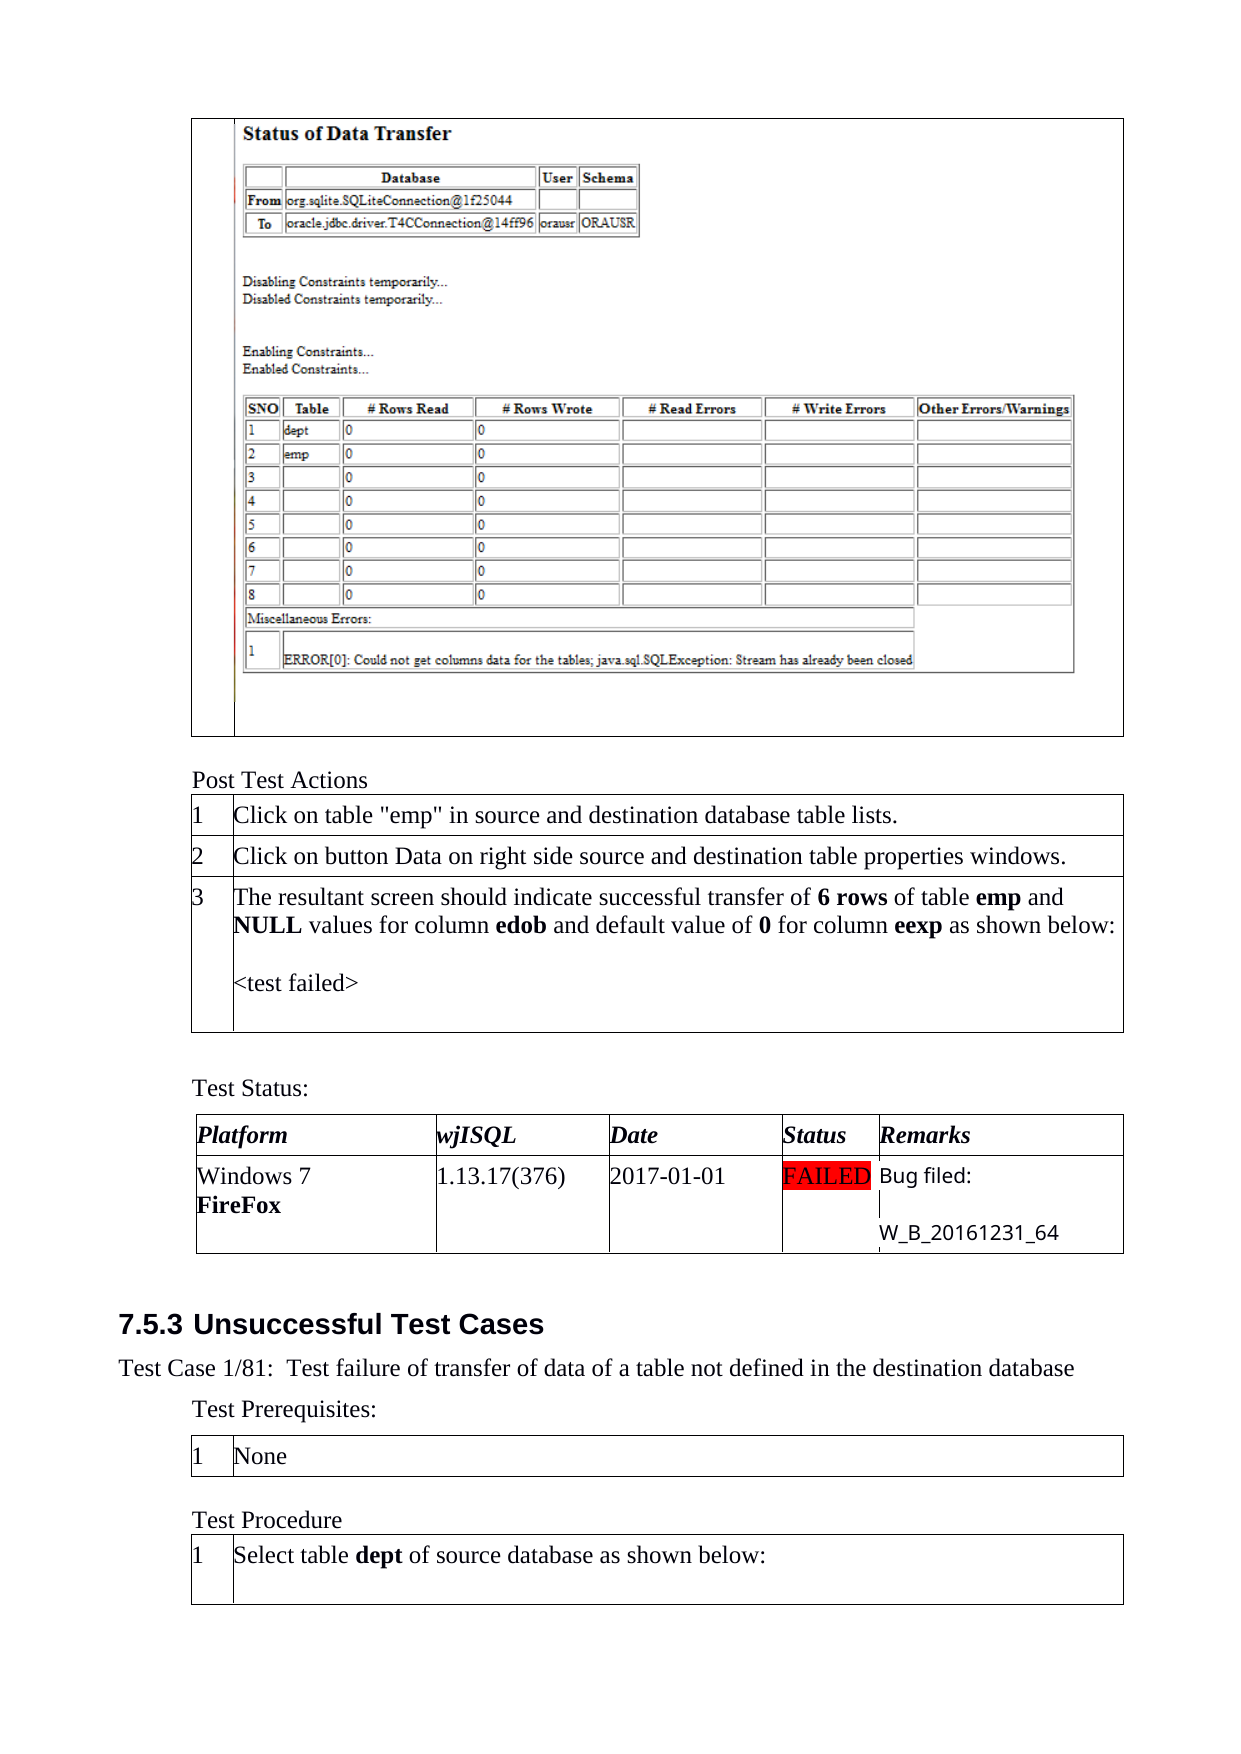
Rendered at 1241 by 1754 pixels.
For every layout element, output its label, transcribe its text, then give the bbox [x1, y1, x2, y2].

table_cell Windows 7 FireFox [197, 1156, 436, 1252]
table_header 1 [192, 1535, 233, 1603]
table_header Platform [197, 1115, 436, 1155]
picture [233, 124, 1117, 702]
text Test Procedure [118, 1505, 1122, 1534]
table_cell Click on button Data on right side source and destination table properties windows. [234, 836, 1123, 876]
table_header None [234, 1436, 1123, 1476]
table_header 1 [192, 795, 233, 835]
table_header Date [610, 1115, 782, 1155]
table_cell Bug filed: W_B_20161231_64 [880, 1156, 1123, 1252]
text Test Prerequisites: [118, 1394, 1122, 1423]
text Post Test Actions [118, 765, 1122, 794]
text Test Status: [118, 1073, 1122, 1102]
table_cell FAILED [783, 1156, 879, 1252]
table_cell 3 [192, 877, 233, 1031]
table_cell 2017-01-01 [610, 1156, 782, 1252]
table_header [192, 119, 234, 736]
table_header Remarks [880, 1115, 1123, 1155]
table_header wjISQL [437, 1115, 609, 1155]
table_cell 2 [192, 836, 233, 876]
subtitle Unsuccessful Test Cases [118, 1307, 1122, 1340]
table_header 1 [192, 1436, 233, 1476]
table_header Select table dept of source database as shown below: [234, 1535, 1123, 1603]
text Test Case 1/81: Test failure of transfer of data of a table not defined in the destination database [118, 1353, 1122, 1381]
table_cell 1.13.17(376) [437, 1156, 609, 1252]
table_header Click on table "emp" in source and destination database table lists. [234, 795, 1123, 835]
table_cell The resultant screen should indicate successful transfer of 6 rows of table emp and NULL values for column edob and default value of 0 for column eexp as shown below: <test failed> [234, 877, 1123, 1031]
table_header [235, 119, 1123, 736]
table_header Status [783, 1115, 879, 1155]
